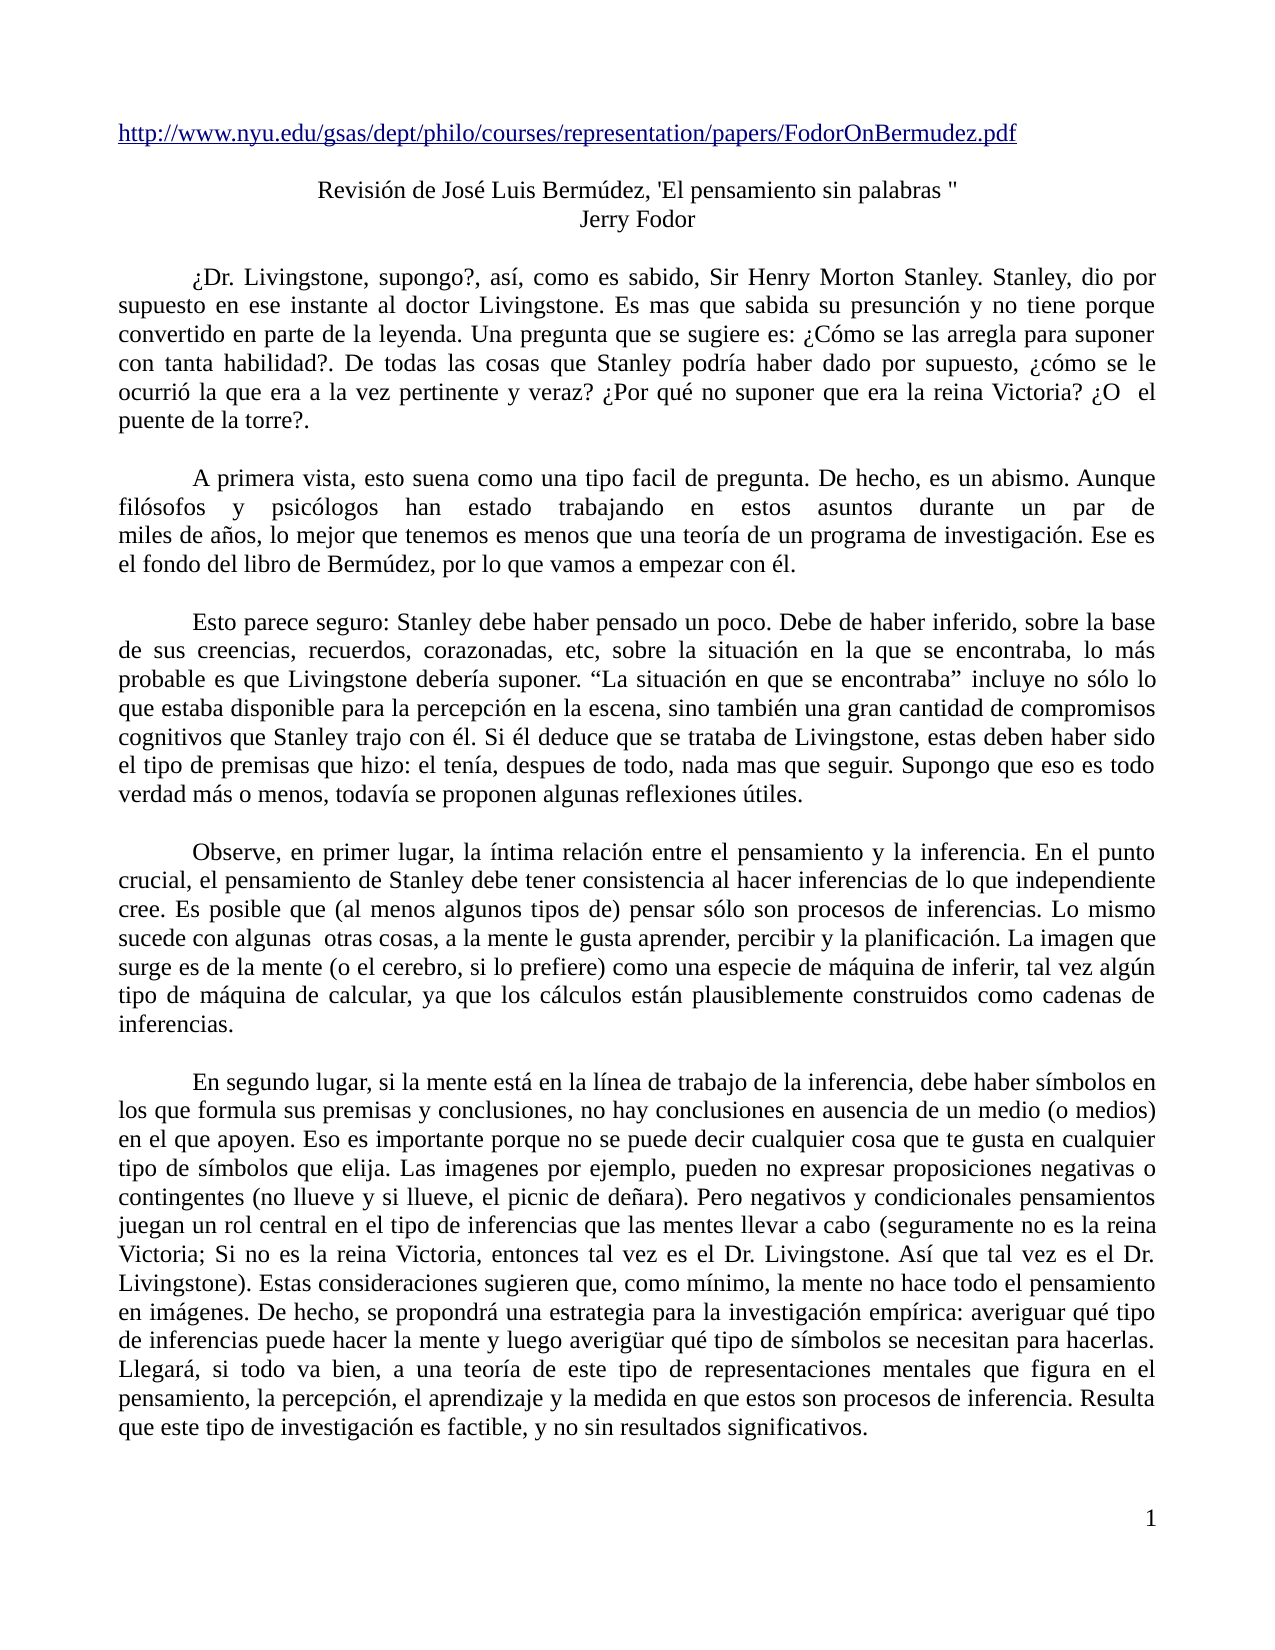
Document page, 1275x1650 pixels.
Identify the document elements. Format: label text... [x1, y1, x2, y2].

text Observe, en primer lugar, la íntima relación entre el pensamiento y la inferencia. En el punto crucial, el pensamiento de Stanley debe tener consistencia al hacer inferencias de lo que independiente cree. Es posible que (al menos algunos tipos de) pensar sólo son procesos de inferencias. Lo mismo sucede con algunas otras cosas, a la mente le gusta aprender, percibir y la planificación. La imagen que surge es de la mente (o el cerebro, si lo prefiere) como una especie de máquina de inferir, tal vez algún tipo de máquina de calcular, ya que los cálculos están plausiblemente construidos como cadenas de inferencias. [118, 837, 1157, 1038]
text http://www.nyu.edu/gsas/dept/philo/courses/representation/papers/FodorOnBermudez.pdf [118, 118, 1157, 147]
text A primera vista, esto suena como una tipo facil de pregunta. De hecho, es un abismo. Aunque filósofos y psicólogos han estado trabajando en estos asuntos durante un par de miles de años, lo mejor que tenemos es menos que una teoría de un programa de investigación. Ese es el fondo del libro de Bermúdez, por lo que vamos a empezar con él. [118, 463, 1157, 578]
text Revisión de José Luis Bermúdez, 'El pensamiento sin palabras " Jerry Fodor [118, 176, 1157, 233]
text ¿Dr. Livingstone, supongo?, así, como es sabido, Sir Henry Morton Stanley. Stanley, dio por supuesto en ese instante al doctor Livingstone. Es mas que sabida su presunción y no tiene porque convertido en parte de la leyenda. Una pregunta que se sugiere es: ¿Cómo se las arregla para suponer con tanta habilidad?. De todas las cosas que Stanley podría haber dado por supuesto, ¿cómo se le ocurrió la que era a la vez pertinente y veraz? ¿Por qué no suponer que era la reina Victoria? ¿O el puente de la torre?. [118, 233, 1157, 434]
text En segundo lugar, si la mente está en la línea de trabajo de la inferencia, debe haber símbolos en los que formula sus premisas y conclusiones, no hay conclusiones en ausencia de un medio (o medios) en el que apoyen. Eso es importante porque no se puede decir cualquier cosa que te gusta en cualquier tipo de símbolos que elija. Las imagenes por ejemplo, pueden no expresar proposiciones negativas o contingentes (no llueve y si llueve, el picnic de deñara). Pero negativos y condicionales pensamientos juegan un rol central en el tipo de inferencias que las mentes llevar a cabo (seguramente no es la reina Victoria; Si no es la reina Victoria, entonces tal vez es el Dr. Livingstone. Así que tal vez es el Dr. Livingstone). Estas consideraciones sugieren que, como mínimo, la mente no hace todo el pensamiento en imágenes. De hecho, se propondrá una estrategia para la investigación empírica: averiguar qué tipo de inferencias puede hacer la mente y luego averigüar qué tipo de símbolos se necesitan para hacerlas. Llegará, si todo va bien, a una teoría de este tipo de representaciones mentales que figura en el pensamiento, la percepción, el aprendizaje y la medida en que estos son procesos de inferencia. Resulta que este tipo de investigación es factible, y no sin resultados significativos. [118, 1067, 1157, 1441]
text Esto parece seguro: Stanley debe haber pensado un poco. Debe de haber inferido, sobre la base de sus creencias, recuerdos, corazonadas, etc, sobre la situación en la que se encontraba, lo más probable es que Livingstone debería suponer. “La situación en que se encontraba” incluye no sólo lo que estaba disponible para la percepción en la escena, sino también una gran cantidad de compromisos cognitivos que Stanley trajo con él. Si él deduce que se trataba de Livingstone, estas deben haber sido el tipo de premisas que hizo: el tenía, despues de todo, nada mas que seguir. Supongo que eso es todo verdad más o menos, todavía se proponen algunas reflexiones útiles. [118, 607, 1157, 808]
